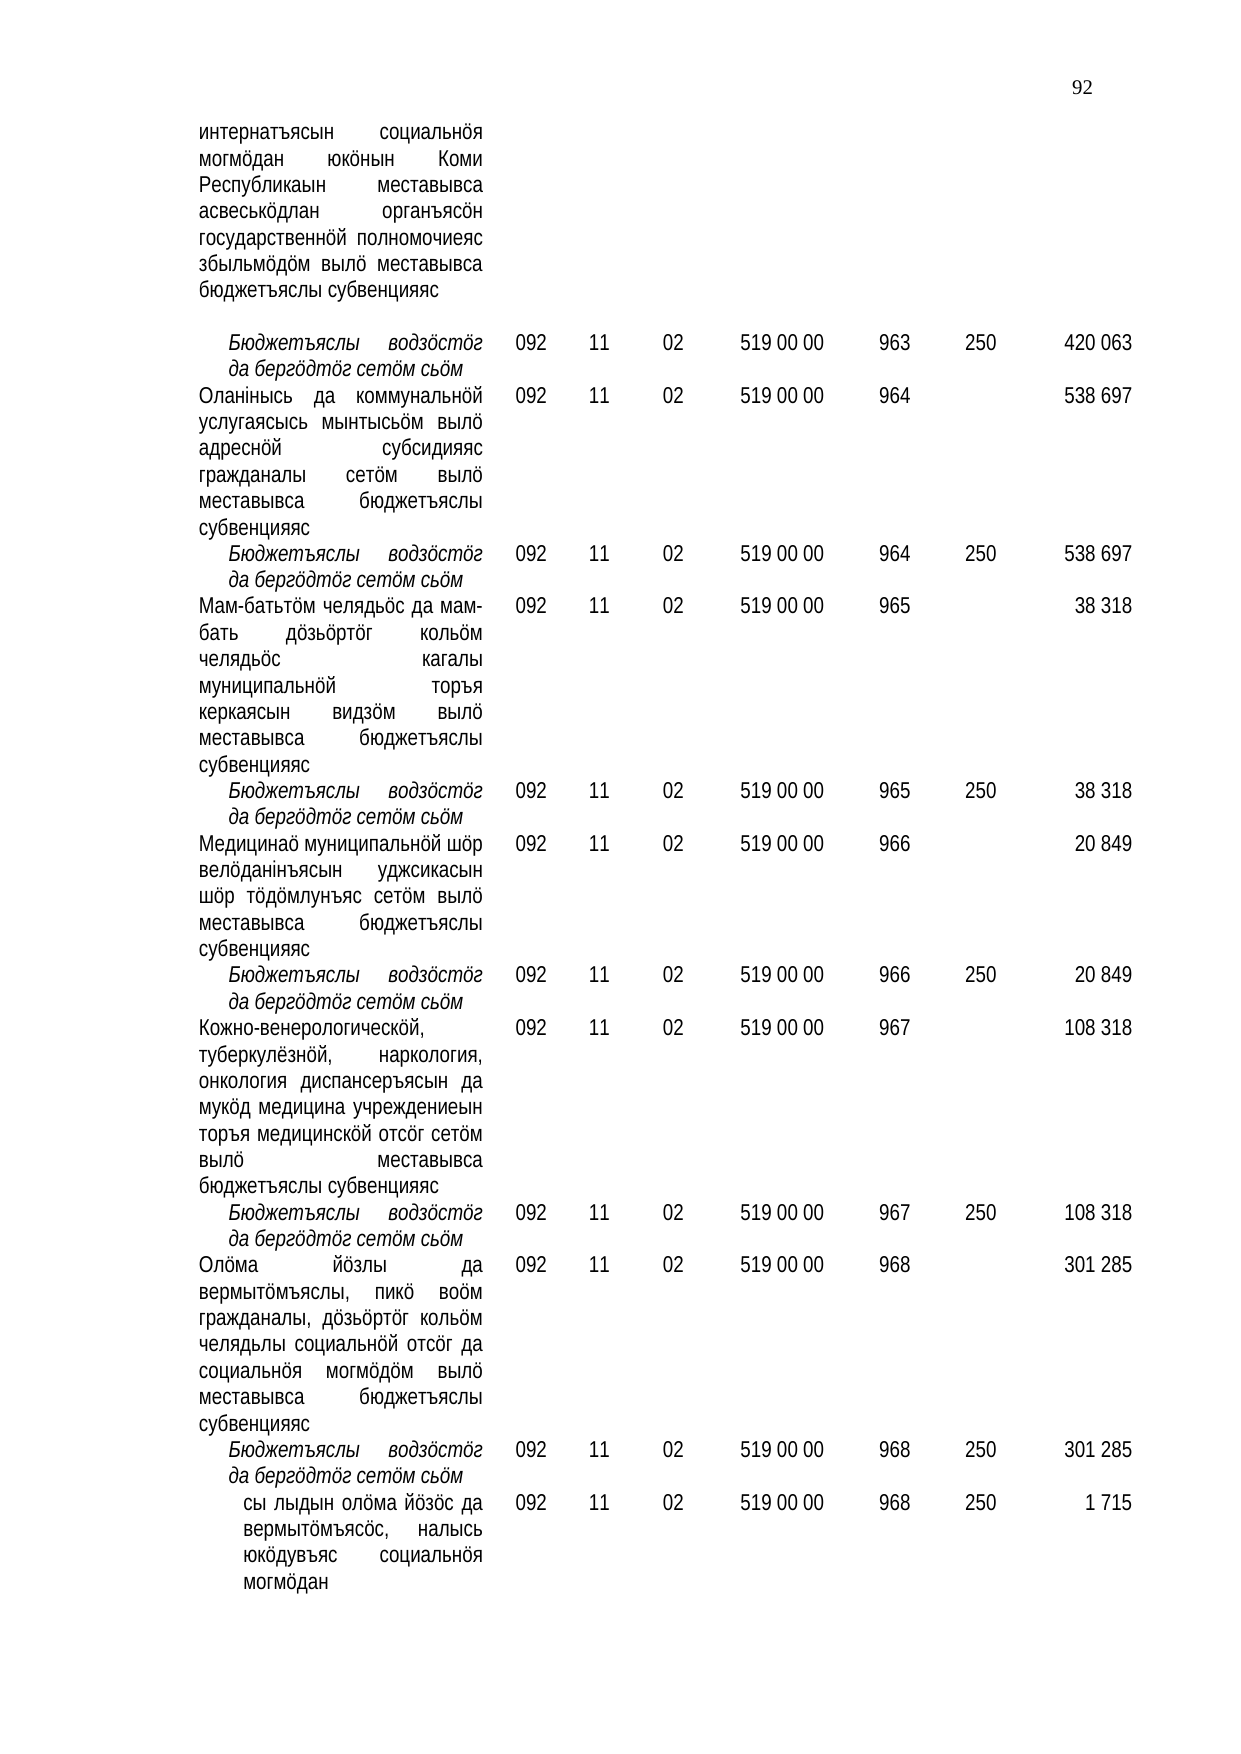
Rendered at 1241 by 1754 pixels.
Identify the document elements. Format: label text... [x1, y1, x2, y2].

table_cell 02 [631, 1436, 716, 1488]
table_cell 11 [568, 329, 631, 382]
table_cell 11 [568, 540, 631, 592]
table_cell 965 [849, 777, 941, 830]
table_cell Оланiнысь да коммунальнöй услугаясысь мынтысьöм вылö адреснöй субсидияяс гражданалы сетöм вылö меставывса бюджетъяслы субвенцияяс [188, 382, 494, 540]
table_cell [941, 118, 1021, 329]
table_cell 519 00 00 [716, 830, 848, 961]
table_cell [1143, 329, 1240, 382]
table_cell 38 318 [1021, 593, 1143, 777]
table_cell [1143, 540, 1240, 592]
table_cell [1021, 118, 1143, 329]
table_cell 964 [849, 382, 941, 540]
table_cell 519 00 00 [716, 1014, 848, 1199]
table_cell Бюджетъяслы водзöстöг да бергöдтöг сетöм сьöм [188, 777, 494, 830]
table_cell 250 [941, 329, 1021, 382]
table_cell 11 [568, 1199, 631, 1251]
table_cell Бюджетъяслы водзöстöг да бергöдтöг сетöм сьöм [188, 540, 494, 592]
table_cell 1 715 [1021, 1489, 1143, 1594]
table_cell 02 [631, 830, 716, 961]
table_cell 963 [849, 329, 941, 382]
table_cell [1143, 118, 1240, 329]
table_cell 11 [568, 830, 631, 961]
table_cell Кожно-венерологическöй, туберкулёзнöй, наркология, онкология диспансеръясын да мукöд медицина учреждениеын торъя медицинскöй отсöг сетöм вылö меставывса бюджетъяслы субвенцияяс [188, 1014, 494, 1199]
table_cell 092 [494, 1436, 568, 1488]
table_cell [1143, 382, 1240, 540]
table_cell 108 318 [1021, 1014, 1143, 1199]
table_cell [941, 1014, 1021, 1199]
table_cell 966 [849, 830, 941, 961]
table_cell 538 697 [1021, 540, 1143, 592]
table_cell 519 00 00 [716, 1436, 848, 1488]
table_cell Мам-батьтöм челядьöс да мам-бать дöзьöртöг кольöм челядьöс кагалы муниципальнöй торъя керкаясын видзöм вылö меставывса бюджетъяслы субвенцияяс [188, 593, 494, 777]
table_cell 11 [568, 1489, 631, 1594]
table_cell [716, 118, 848, 329]
table_cell 02 [631, 382, 716, 540]
table_cell 092 [494, 1489, 568, 1594]
table_cell 250 [941, 540, 1021, 592]
table_cell [1143, 1199, 1240, 1251]
table_cell 250 [941, 961, 1021, 1014]
table_cell 20 849 [1021, 830, 1143, 961]
table_cell 519 00 00 [716, 593, 848, 777]
table_cell 250 [941, 1199, 1021, 1251]
table_cell 02 [631, 1251, 716, 1436]
table_cell 02 [631, 593, 716, 777]
table_cell 092 [494, 329, 568, 382]
table_cell Бюджетъяслы водзöстöг да бергöдтöг сетöм сьöм [188, 961, 494, 1014]
table_cell [1143, 777, 1240, 830]
table_cell 11 [568, 593, 631, 777]
table_cell 519 00 00 [716, 329, 848, 382]
table_cell 092 [494, 1251, 568, 1436]
table_cell 092 [494, 382, 568, 540]
table_cell 02 [631, 329, 716, 382]
table_cell 20 849 [1021, 961, 1143, 1014]
table_cell 02 [631, 540, 716, 592]
table_cell [1143, 1251, 1240, 1436]
table_cell 967 [849, 1199, 941, 1251]
table_cell 519 00 00 [716, 1489, 848, 1594]
table_cell 968 [849, 1251, 941, 1436]
table_cell [941, 593, 1021, 777]
table_cell Бюджетъяслы водзöстöг да бергöдтöг сетöм сьöм [188, 329, 494, 382]
table_cell Бюджетъяслы водзöстöг да бергöдтöг сетöм сьöм [188, 1436, 494, 1488]
table_cell 108 318 [1021, 1199, 1143, 1251]
table_cell [631, 118, 716, 329]
table_cell 965 [849, 593, 941, 777]
table_cell 250 [941, 1436, 1021, 1488]
table_cell 02 [631, 961, 716, 1014]
table_cell 02 [631, 1014, 716, 1199]
table_cell 420 063 [1021, 329, 1143, 382]
table_cell 092 [494, 777, 568, 830]
table_cell 02 [631, 1489, 716, 1594]
table_cell 11 [568, 1014, 631, 1199]
table_cell 11 [568, 1251, 631, 1436]
table_cell 519 00 00 [716, 1251, 848, 1436]
table_cell 02 [631, 777, 716, 830]
table_cell 11 [568, 1436, 631, 1488]
table_cell 38 318 [1021, 777, 1143, 830]
table_cell Медицинаö муниципальнöй шöр велöданiнъясын уджсикасын шöр тöдöмлунъяс сетöм вылö меставывса бюджетъяслы субвенцияяс [188, 830, 494, 961]
table_cell 964 [849, 540, 941, 592]
table_cell [1143, 1489, 1240, 1594]
table_cell Бюджетъяслы водзöстöг да бергöдтöг сетöм сьöм [188, 1199, 494, 1251]
table_cell 092 [494, 830, 568, 961]
table_cell [849, 118, 941, 329]
table_cell 519 00 00 [716, 777, 848, 830]
table_cell 092 [494, 1199, 568, 1251]
table_cell Олöма йöзлы да вермытöмъяслы, пикö воöм гражданалы, дöзьöртöг кольöм челядьлы социальнöй отсöг да социальнöя могмöдöм вылö меставывса бюджетъяслы субвенцияяс [188, 1251, 494, 1436]
table_cell [941, 1251, 1021, 1436]
table_cell [494, 118, 568, 329]
table_cell 519 00 00 [716, 540, 848, 592]
table_cell [1143, 830, 1240, 961]
table_cell 092 [494, 1014, 568, 1199]
table_cell [1143, 1436, 1240, 1488]
table_cell 02 [631, 1199, 716, 1251]
table_cell 968 [849, 1489, 941, 1594]
table_cell 301 285 [1021, 1251, 1143, 1436]
table_cell 11 [568, 777, 631, 830]
table_cell 538 697 [1021, 382, 1143, 540]
table_cell 966 [849, 961, 941, 1014]
table_cell 11 [568, 961, 631, 1014]
table_cell [1143, 961, 1240, 1014]
table_cell 092 [494, 961, 568, 1014]
table_cell 092 [494, 593, 568, 777]
table_cell [941, 830, 1021, 961]
table_cell 968 [849, 1436, 941, 1488]
table_cell 967 [849, 1014, 941, 1199]
table_cell [1143, 1014, 1240, 1199]
table_cell 250 [941, 777, 1021, 830]
table_cell 519 00 00 [716, 961, 848, 1014]
table_cell интернатъясын социальнöя могмöдан юкöнын Коми Республикаын меставывса асвеськöдлан органъясöн государственнöй полномочиеяс збыльмöдöм вылö меставывса бюджетъяслы субвенцияяс [188, 118, 494, 329]
table_cell 519 00 00 [716, 1199, 848, 1251]
table_cell [1143, 593, 1240, 777]
table_cell 519 00 00 [716, 382, 848, 540]
table_cell сы лыдын олöма йöзöс да вермытöмъясöс, налысь юкöдувъяс социальнöя могмöдан [188, 1489, 494, 1594]
table_cell [941, 382, 1021, 540]
table_cell 11 [568, 382, 631, 540]
table_cell 250 [941, 1489, 1021, 1594]
table_cell 092 [494, 540, 568, 592]
table_cell 301 285 [1021, 1436, 1143, 1488]
table_cell [568, 118, 631, 329]
